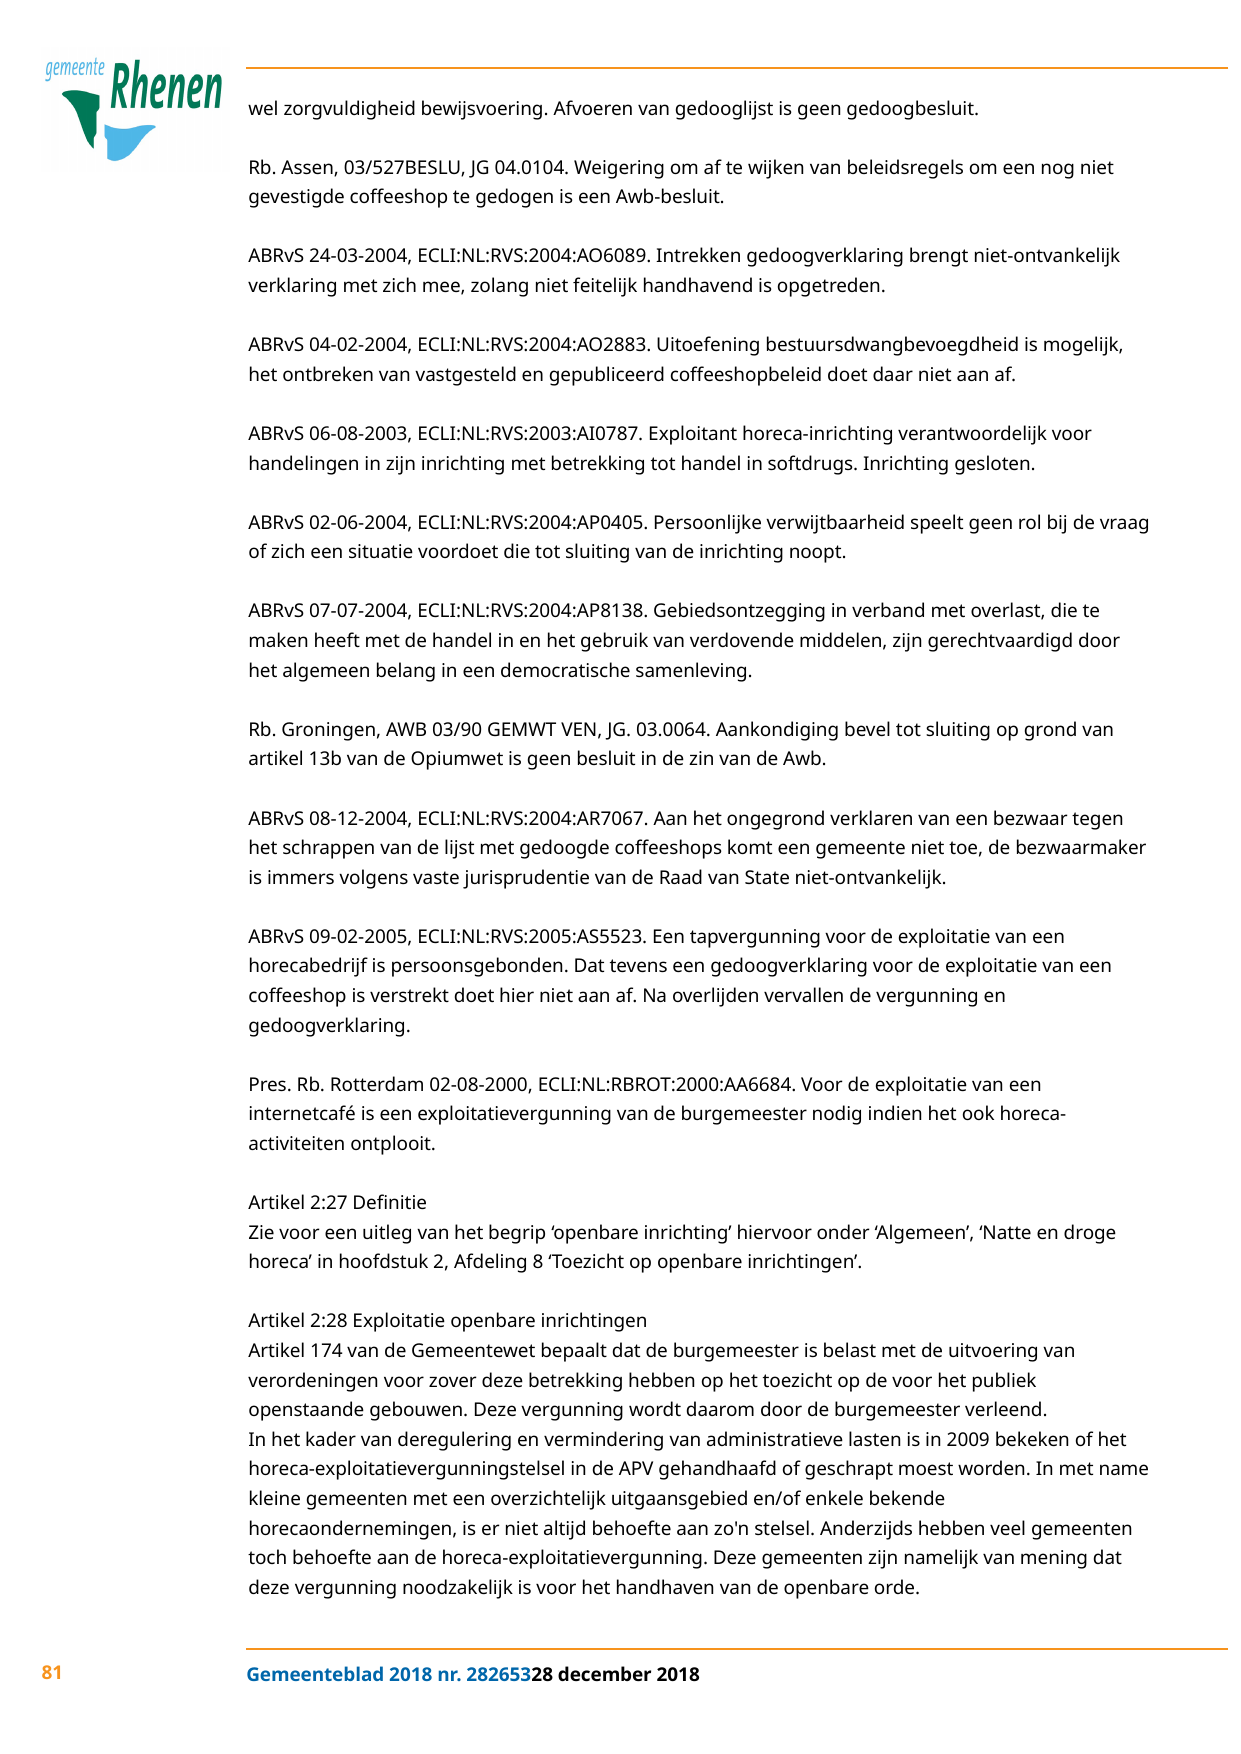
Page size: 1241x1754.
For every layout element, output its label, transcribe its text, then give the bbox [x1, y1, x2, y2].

text In het kader van deregulering en vermindering van administratieve lasten is in 2009 bekeken of het horeca-exploitatievergunningstelsel in de APV gehandhaafd of geschrapt moest worden. In met name kleine gemeenten met een overzichtelijk uitgaansgebied en/of enkele bekende horecaondernemingen, is er niet altijd behoefte aan zo'n stelsel. Anderzijds hebben veel gemeenten toch behoefte aan de horeca-exploitatievergunning. Deze gemeenten zijn namelijk van mening dat deze vergunning noodzakelijk is voor het handhaven van de openbare orde. [248, 1426, 1152, 1600]
text wel zorgvuldigheid bewijsvoering. Afvoeren van gedooglijst is geen gedoogbesluit. [248, 95, 1152, 121]
picture [41, 47, 231, 172]
text ABRvS 07-07-2004, ECLI:NL:RVS:2004:AP8138. Gebiedsontzegging in verband met overlast, die te maken heeft met de handel in en het gebruik van verdovende middelen, zijn gerechtvaardigd door het algemeen belang in een democratische samenleving. [248, 598, 1152, 683]
text ABRvS 02-06-2004, ECLI:NL:RVS:2004:AP0405. Persoonlijke verwijtbaarheid speelt geen rol bij de vraag of zich een situatie voordoet die tot sluiting van de inrichting noopt. [248, 509, 1152, 564]
text ABRvS 04-02-2004, ECLI:NL:RVS:2004:AO2883. Uitoefening bestuursdwangbevoegdheid is mogelijk, het ontbreken van vastgesteld en gepubliceerd coffeeshopbeleid doet daar niet aan af. [248, 331, 1152, 387]
text Artikel 2:27 Definitie [248, 1189, 1152, 1215]
text Rb. Groningen, AWB 03/90 GEMWT VEN, JG. 03.0064. Aankondiging bevel tot sluiting op grond van artikel 13b van de Opiumwet is geen besluit in de zin van de Awb. [248, 716, 1152, 771]
text ABRvS 06-08-2003, ECLI:NL:RVS:2003:AI0787. Exploitant horeca-inrichting verantwoordelijk voor handelingen in zijn inrichting met betrekking tot handel in softdrugs. Inrichting gesloten. [248, 420, 1152, 476]
text Artikel 2:28 Exploitatie openbare inrichtingen [248, 1308, 1152, 1333]
text Artikel 174 van de Gemeentewet bepaalt dat de burgemeester is belast met de uitvoering van verordeningen voor zover deze betrekking hebben op het toezicht op de voor het publiek openstaande gebouwen. Deze vergunning wordt daarom door de burgemeester verleend. [248, 1337, 1152, 1422]
text ABRvS 08-12-2004, ECLI:NL:RVS:2004:AR7067. Aan het ongegrond verklaren van een bezwaar tegen het schrappen van de lijst met gedoogde coffeeshops komt een gemeente niet toe, de bezwaarmaker is immers volgens vaste jurisprudentie van de Raad van State niet-ontvankelijk. [248, 805, 1152, 890]
text Pres. Rb. Rotterdam 02-08-2000, ECLI:NL:RBROT:2000:AA6684. Voor de exploitatie van een internetcafé is een exploitatievergunning van de burgemeester nodig indien het ook horeca-activiteiten ontplooit. [248, 1071, 1152, 1156]
text ABRvS 09-02-2005, ECLI:NL:RVS:2005:AS5523. Een tapvergunning voor de exploitatie van een horecabedrijf is persoonsgebonden. Dat tevens een gedoogverklaring voor de exploitatie van een coffeeshop is verstrekt doet hier niet aan af. Na overlijden vervallen de vergunning en gedoogverklaring. [248, 923, 1152, 1038]
text ABRvS 24-03-2004, ECLI:NL:RVS:2004:AO6089. Intrekken gedoogverklaring brengt niet-ontvankelijk verklaring met zich mee, zolang niet feitelijk handhavend is opgetreden. [248, 243, 1152, 298]
text Rb. Assen, 03/527BESLU, JG 04.0104. Weigering om af te wijken van beleidsregels om een nog niet gevestigde coffeeshop te gedogen is een Awb-besluit. [248, 154, 1152, 209]
text Zie voor een uitleg van het begrip ‘openbare inrichting’ hiervoor onder ‘Algemeen’, ‘Natte en droge horeca’ in hoofdstuk 2, Afdeling 8 ‘Toezicht op openbare inrichtingen’. [248, 1219, 1152, 1274]
